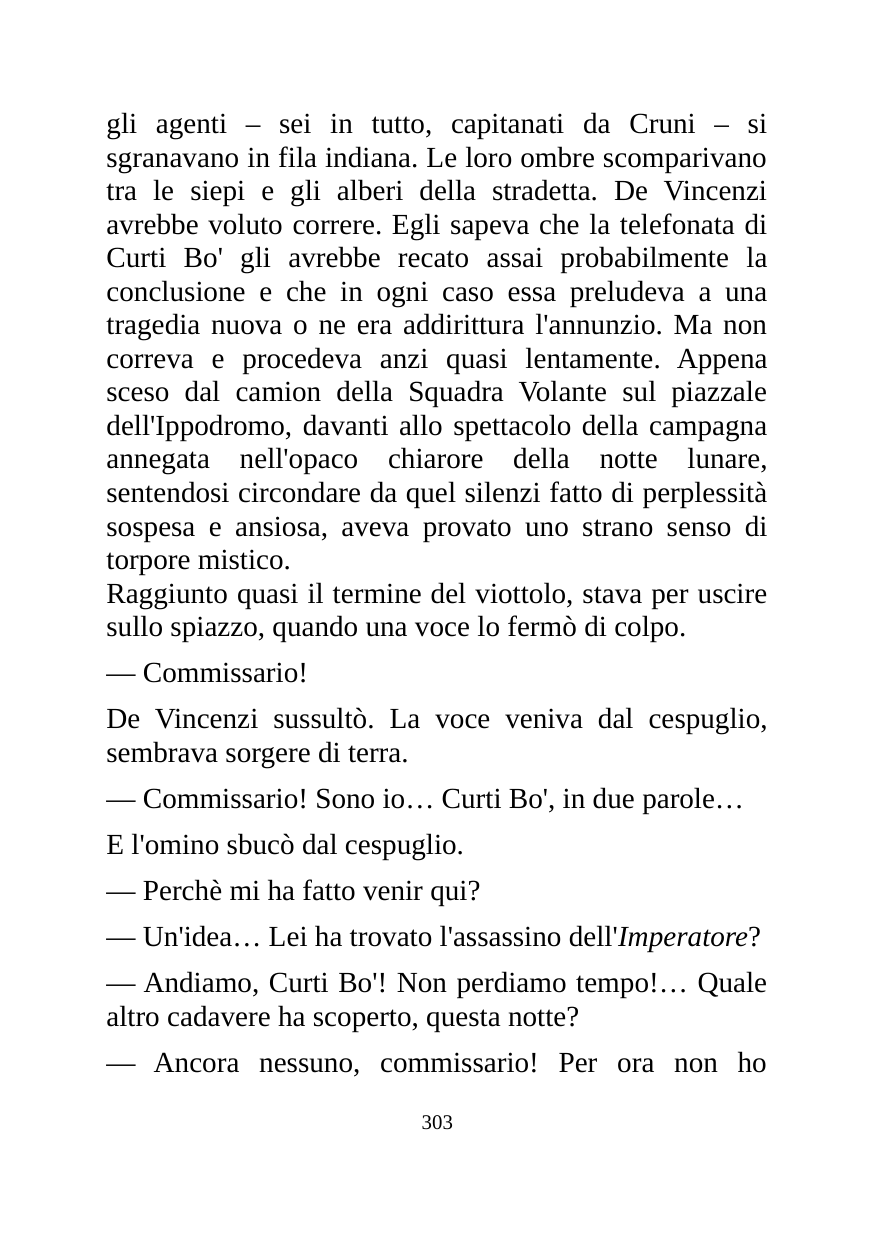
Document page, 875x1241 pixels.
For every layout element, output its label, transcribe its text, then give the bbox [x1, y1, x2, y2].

text — Ancora nessuno, commissario! Per ora non ho [106, 1045, 768, 1078]
text E l'omino sbucò dal cespuglio. [106, 827, 768, 861]
text — Commissario! [106, 655, 768, 689]
text Raggiunto quasi il termine del viottolo, stava per uscire sullo spiazzo, quando una voce lo fermò di colpo. [106, 576, 768, 643]
text — Andiamo, Curti Bo'! Non perdiamo tempo!… Quale altro cadavere ha scoperto, questa notte? [106, 965, 768, 1032]
text — Perchè mi ha fatto venir qui? [106, 873, 768, 907]
text — Un'idea… Lei ha trovato l'assassino dell'Imperatore? [106, 919, 768, 953]
text — Commissario! Sono io… Curti Bo', in due parole… [106, 781, 768, 814]
text gli agenti – sei in tutto, capitanati da Cruni – si sgranavano in fila indiana. Le loro ombre scomparivano tra le siepi e gli alberi della stradetta. De Vincenzi avrebbe voluto correre. Egli sapeva che la telefonata di Curti Bo' gli avrebbe recato assai probabilmente la conclusione e che in ogni caso essa preludeva a una tragedia nuova o ne era addirittura l'annunzio. Ma non correva e procedeva anzi quasi lentamente. Appena sceso dal camion della Squadra Volante sul piazzale dell'Ippodromo, davanti allo spettacolo della campagna annegata nell'opaco chiarore della notte lunare, sentendosi circondare da quel silenzi fatto di perplessità sospesa e ansiosa, aveva provato uno strano senso di torpore mistico. [106, 106, 768, 576]
text De Vincenzi sussultò. La voce veniva dal cespuglio, sembrava sorgere di terra. [106, 701, 768, 768]
